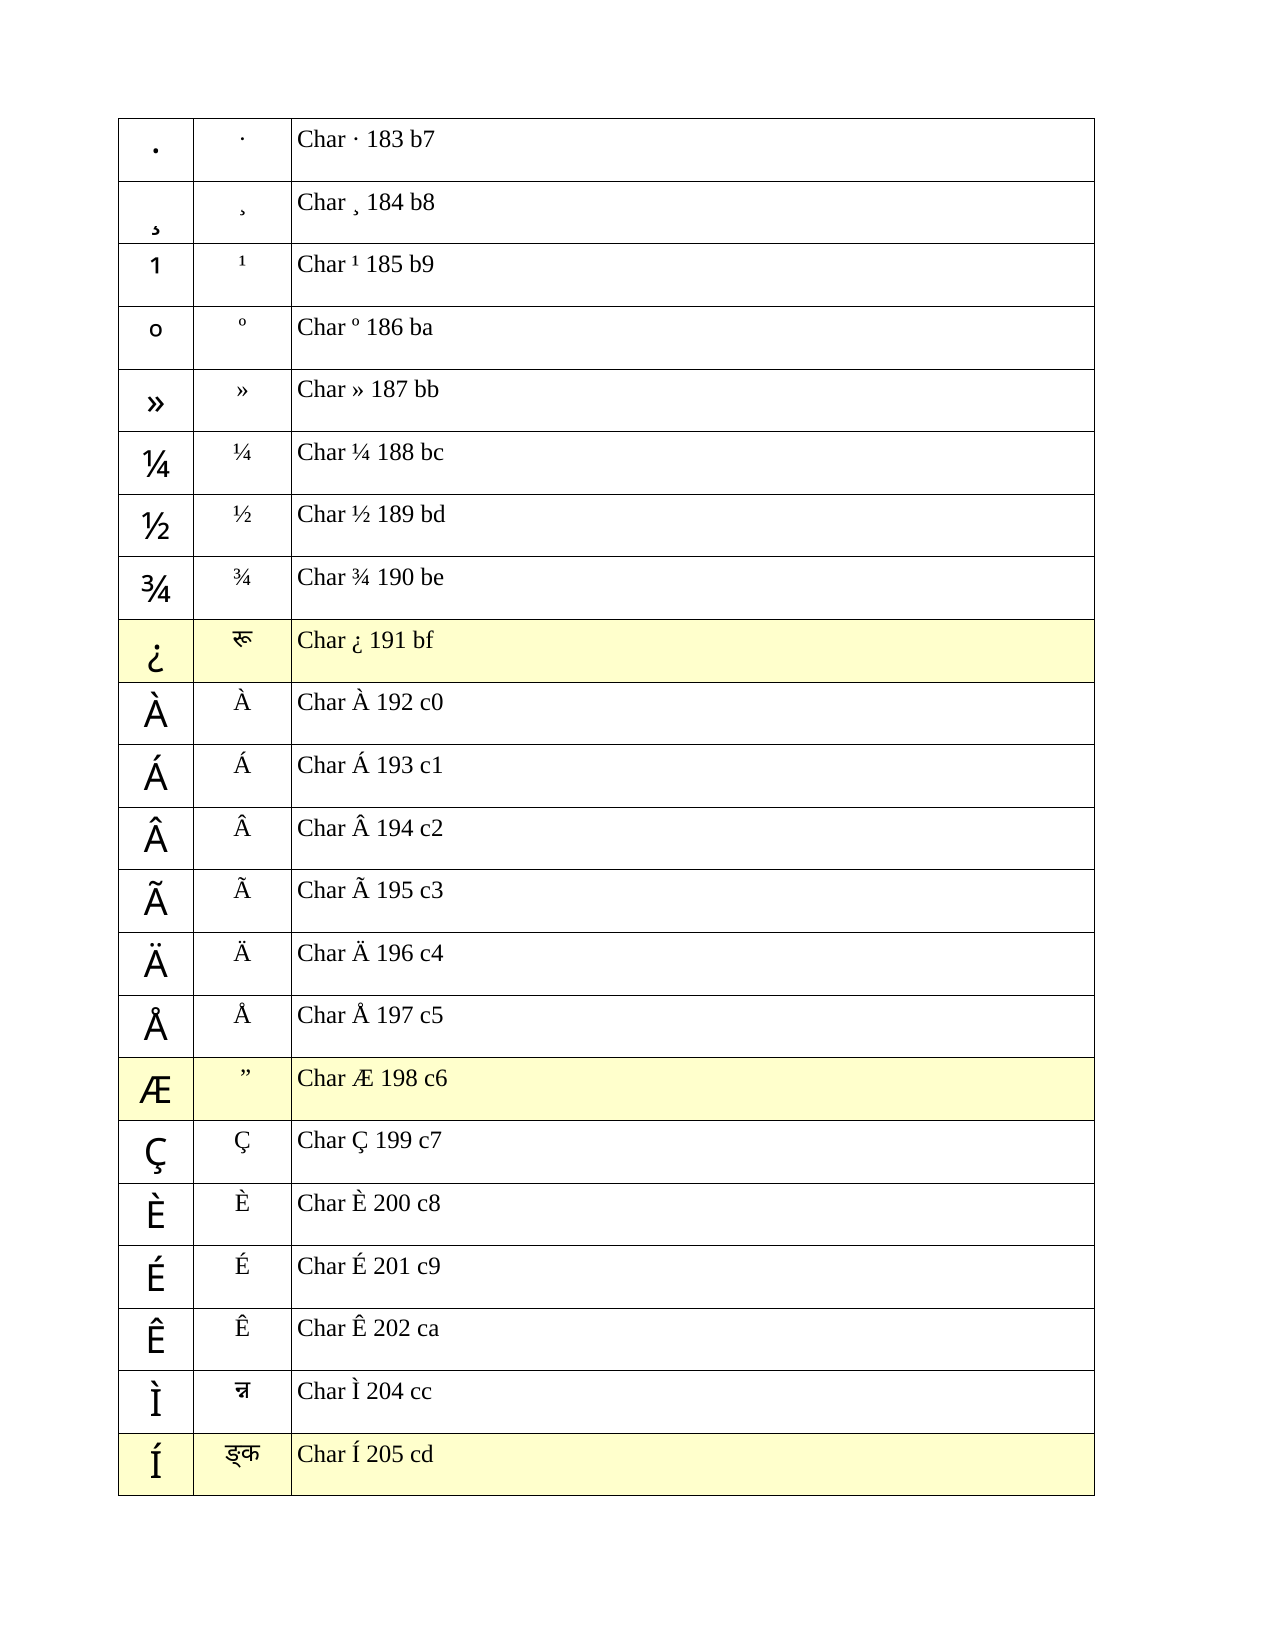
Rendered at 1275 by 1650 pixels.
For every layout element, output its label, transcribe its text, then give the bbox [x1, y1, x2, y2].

table_cell Char ¼ 188 bc [292, 432, 1094, 494]
table_cell Å [119, 996, 193, 1057]
table_cell Char ¿ 191 bf [292, 620, 1094, 682]
table_cell ङ्क [194, 1434, 291, 1495]
table_cell ¹ [119, 244, 193, 306]
table_cell Ä [194, 933, 291, 994]
table_cell Char Ç 199 c7 [292, 1121, 1094, 1182]
table_cell Char ½ 189 bd [292, 495, 1094, 556]
table_cell º [194, 307, 291, 368]
table_cell Å [194, 996, 291, 1057]
table_cell Á [119, 745, 193, 807]
table_cell Char ¾ 190 be [292, 557, 1094, 619]
table_cell ¸ [119, 182, 193, 243]
table_cell ¹ [194, 244, 291, 306]
table_cell Ì [119, 1371, 193, 1433]
table_cell Ã [194, 870, 291, 932]
table_cell न्न [194, 1371, 291, 1433]
table_cell · [119, 119, 193, 181]
table_cell Â [194, 808, 291, 869]
table_cell Char º 186 ba [292, 307, 1094, 368]
table_cell À [119, 683, 193, 744]
table_cell º [119, 307, 193, 368]
table_cell Char À 192 c0 [292, 683, 1094, 744]
table_cell Á [194, 745, 291, 807]
table_cell Í [119, 1434, 193, 1495]
table_cell Ã [119, 870, 193, 932]
table_cell Char ¸ 184 b8 [292, 182, 1094, 243]
table_cell È [194, 1184, 291, 1245]
table_cell Char Í 205 cd [292, 1434, 1094, 1495]
table_cell Char ¹ 185 b9 [292, 244, 1094, 306]
table_cell » [194, 370, 291, 431]
table_cell À [194, 683, 291, 744]
table_cell ½ [119, 495, 193, 556]
table_cell ¼ [119, 432, 193, 494]
table_cell É [119, 1246, 193, 1308]
table_cell ” [194, 1058, 291, 1120]
table_cell Æ [119, 1058, 193, 1120]
table_cell ¼ [194, 432, 291, 494]
table_cell Char Á 193 c1 [292, 745, 1094, 807]
table_cell Char È 200 c8 [292, 1184, 1094, 1245]
table_cell Ä [119, 933, 193, 994]
table_cell Char Ä 196 c4 [292, 933, 1094, 994]
table_cell Ê [194, 1309, 291, 1370]
table_cell Char Æ 198 c6 [292, 1058, 1094, 1120]
table_cell Char Â 194 c2 [292, 808, 1094, 869]
table_cell È [119, 1184, 193, 1245]
table_cell » [119, 370, 193, 431]
table_cell रू [194, 620, 291, 682]
table_cell Ê [119, 1309, 193, 1370]
table_cell É [194, 1246, 291, 1308]
table_cell ¾ [194, 557, 291, 619]
table_cell · [194, 119, 291, 181]
table_cell ¾ [119, 557, 193, 619]
table_cell Char » 187 bb [292, 370, 1094, 431]
table_cell Ç [194, 1121, 291, 1182]
table_cell Char É 201 c9 [292, 1246, 1094, 1308]
table_cell Â [119, 808, 193, 869]
table_cell Char · 183 b7 [292, 119, 1094, 181]
table_cell ½ [194, 495, 291, 556]
table_cell Char Å 197 c5 [292, 996, 1094, 1057]
table_cell Char Ã 195 c3 [292, 870, 1094, 932]
table_cell ¿ [119, 620, 193, 682]
table_cell Char Ì 204 cc [292, 1371, 1094, 1433]
table_cell ¸ [194, 182, 291, 243]
table_cell Char Ê 202 ca [292, 1309, 1094, 1370]
table_cell Ç [119, 1121, 193, 1182]
